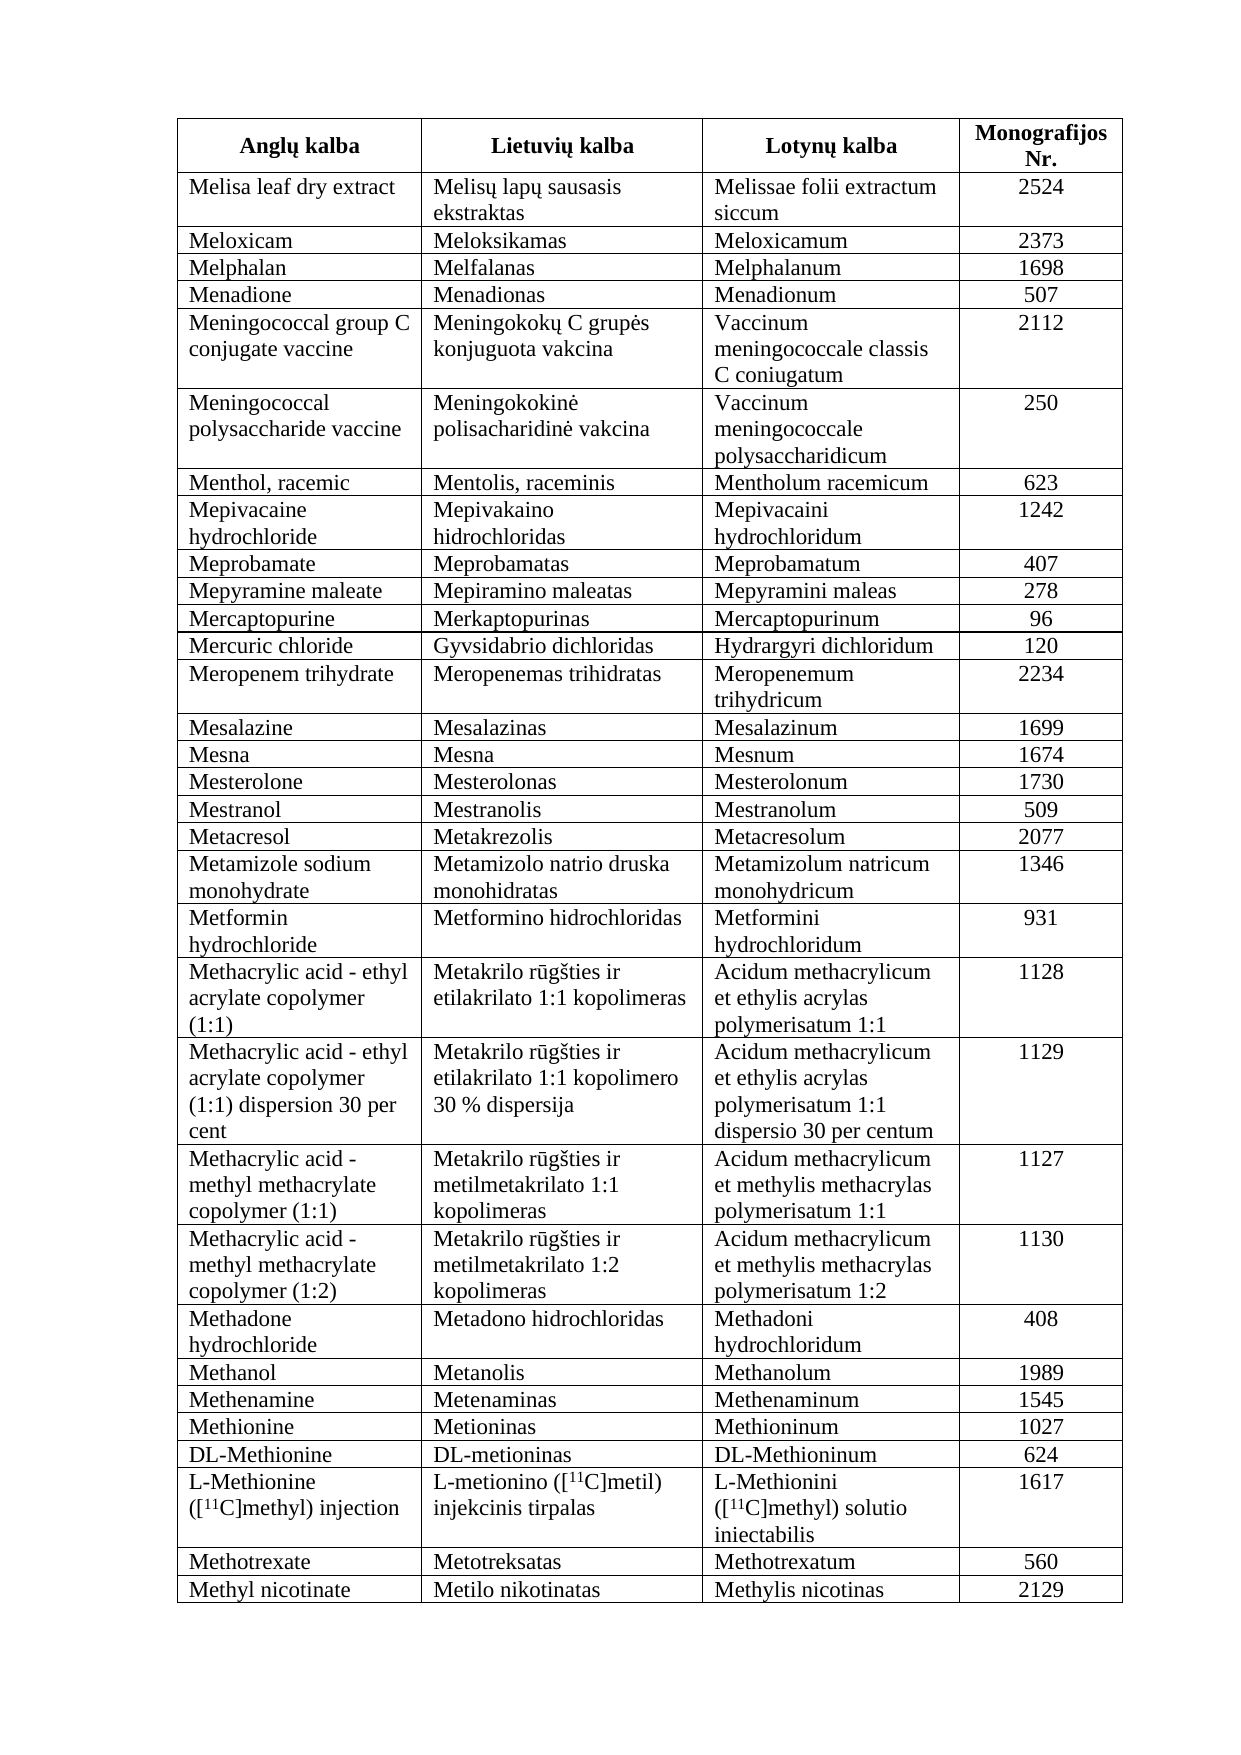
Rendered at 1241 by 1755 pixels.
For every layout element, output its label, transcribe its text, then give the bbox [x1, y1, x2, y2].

table_cell 407 [960, 550, 1122, 577]
table_cell Melisa leaf dry extract [178, 173, 421, 226]
table_cell Melphalan [178, 254, 421, 280]
table_cell Metamizolo natrio druska monohidratas [422, 851, 702, 903]
table_cell Metacresolum [703, 823, 959, 849]
table_cell Metformini hydrochloridum [703, 904, 959, 957]
table_cell 1128 [960, 958, 1122, 1037]
table_cell Mesalazinas [422, 714, 702, 740]
table_cell Methotrexate [178, 1548, 421, 1574]
table_cell Meningococcal polysaccharide vaccine [178, 389, 421, 468]
table_cell Metioninas [422, 1413, 702, 1440]
table_cell Acidum methacrylicum et methylis methacrylas polymerisatum 1:2 [703, 1225, 959, 1304]
table_cell Mepiramino maleatas [422, 578, 702, 604]
table_cell Menadionum [703, 281, 959, 308]
table_cell Methanolum [703, 1359, 959, 1385]
table_cell Meropenemum trihydricum [703, 660, 959, 712]
table_cell Vaccinum meningococcale polysaccharidicum [703, 389, 959, 468]
table_cell L-metionino ([11C]metil) injekcinis tirpalas [422, 1468, 702, 1547]
table_cell Meloxicam [178, 227, 421, 253]
table_cell Mesna [178, 741, 421, 767]
table_cell Methacrylic acid - ethyl acrylate copolymer (1:1) [178, 958, 421, 1037]
table_cell Methioninum [703, 1413, 959, 1440]
table_cell Mesterolonum [703, 768, 959, 795]
table_cell Methionine [178, 1413, 421, 1440]
table_cell Metamizolum natricum monohydricum [703, 851, 959, 903]
table_cell Mentolis, raceminis [422, 469, 702, 495]
table_cell 1989 [960, 1359, 1122, 1385]
table_cell Meningokokinė polisacharidinė vakcina [422, 389, 702, 468]
table_cell 2129 [960, 1576, 1122, 1602]
table_cell Mestranol [178, 796, 421, 822]
table_cell Meprobamate [178, 550, 421, 577]
table_header Lietuvių kalba [422, 119, 702, 172]
table_cell Mepyramine maleate [178, 578, 421, 604]
table_cell Methacrylic acid - ethyl acrylate copolymer (1:1) dispersion 30 per cent [178, 1038, 421, 1143]
table_cell Mercaptopurine [178, 605, 421, 631]
table_cell 1242 [960, 496, 1122, 549]
table_cell Methenamine [178, 1386, 421, 1412]
table_cell Metakrilo rūgšties ir metilmetakrilato 1:1 kopolimeras [422, 1145, 702, 1224]
table_cell Mestranolum [703, 796, 959, 822]
table_cell L-Methionini ([11C]methyl) solutio iniectabilis [703, 1468, 959, 1547]
table_cell 2234 [960, 660, 1122, 712]
table_cell Metakrezolis [422, 823, 702, 849]
table_cell Mentholum racemicum [703, 469, 959, 495]
table_cell Melfalanas [422, 254, 702, 280]
table_cell Mepivacaini hydrochloridum [703, 496, 959, 549]
table_cell 120 [960, 633, 1122, 659]
table_cell 1545 [960, 1386, 1122, 1412]
table_cell Metformino hidrochloridas [422, 904, 702, 957]
table_cell 509 [960, 796, 1122, 822]
table_cell Meloksikamas [422, 227, 702, 253]
table_cell Mesalazine [178, 714, 421, 740]
table_cell Metformin hydrochloride [178, 904, 421, 957]
table_cell Meropenemas trihidratas [422, 660, 702, 712]
table_cell 560 [960, 1548, 1122, 1574]
table_cell Acidum methacrylicum et methylis methacrylas polymerisatum 1:1 [703, 1145, 959, 1224]
table_cell 1127 [960, 1145, 1122, 1224]
table_cell Menadione [178, 281, 421, 308]
table_cell Methadone hydrochloride [178, 1305, 421, 1357]
table_cell Methenaminum [703, 1386, 959, 1412]
table_cell 1730 [960, 768, 1122, 795]
table_cell Methotrexatum [703, 1548, 959, 1574]
table_cell Gyvsidabrio dichloridas [422, 633, 702, 659]
table_cell Mesalazinum [703, 714, 959, 740]
table_cell 1027 [960, 1413, 1122, 1440]
table_cell Metotreksatas [422, 1548, 702, 1574]
table_cell Metenaminas [422, 1386, 702, 1412]
table_header Anglų kalba [178, 119, 421, 172]
table_cell Methadoni hydrochloridum [703, 1305, 959, 1357]
table_cell Methacrylic acid - methyl methacrylate copolymer (1:1) [178, 1145, 421, 1224]
table_cell DL-Methioninum [703, 1441, 959, 1467]
table_cell Menadionas [422, 281, 702, 308]
table_cell Melissae folii extractum siccum [703, 173, 959, 226]
table_cell 408 [960, 1305, 1122, 1357]
table_cell Metacresol [178, 823, 421, 849]
table_cell Vaccinum meningococcale classis C coniugatum [703, 309, 959, 388]
table_cell Mepivacaine hydrochloride [178, 496, 421, 549]
table_cell Acidum methacrylicum et ethylis acrylas polymerisatum 1:1 dispersio 30 per centum [703, 1038, 959, 1143]
table_cell DL-metioninas [422, 1441, 702, 1467]
table_header Monografijos Nr. [960, 119, 1122, 172]
table_cell 1699 [960, 714, 1122, 740]
table_cell 278 [960, 578, 1122, 604]
table_cell Mepivakaino hidrochloridas [422, 496, 702, 549]
table_cell 2524 [960, 173, 1122, 226]
table_cell Methanol [178, 1359, 421, 1385]
table_cell Mesterolone [178, 768, 421, 795]
table_cell Meningococcal group C conjugate vaccine [178, 309, 421, 388]
table_cell Merkaptopurinas [422, 605, 702, 631]
table_cell Mercuric chloride [178, 633, 421, 659]
table_cell Metadono hidrochloridas [422, 1305, 702, 1357]
table_cell 2112 [960, 309, 1122, 388]
table_cell 96 [960, 605, 1122, 631]
table_cell Mestranolis [422, 796, 702, 822]
table_cell 507 [960, 281, 1122, 308]
table_cell Meningokokų C grupės konjuguota vakcina [422, 309, 702, 388]
table_cell Meprobamatum [703, 550, 959, 577]
table_cell Hydrargyri dichloridum [703, 633, 959, 659]
table_cell 1346 [960, 851, 1122, 903]
table_cell 623 [960, 469, 1122, 495]
table_cell 1617 [960, 1468, 1122, 1547]
table_cell Methyl nicotinate [178, 1576, 421, 1602]
table_cell 2077 [960, 823, 1122, 849]
table_cell Meprobamatas [422, 550, 702, 577]
table_cell Metanolis [422, 1359, 702, 1385]
table_cell Mesna [422, 741, 702, 767]
table_cell Methacrylic acid - methyl methacrylate copolymer (1:2) [178, 1225, 421, 1304]
table_cell Melisų lapų sausasis ekstraktas [422, 173, 702, 226]
table_cell Metilo nikotinatas [422, 1576, 702, 1602]
table_cell 931 [960, 904, 1122, 957]
table_cell Mercaptopurinum [703, 605, 959, 631]
table_cell Mepyramini maleas [703, 578, 959, 604]
table_cell 1129 [960, 1038, 1122, 1143]
table_cell Metakrilo rūgšties ir etilakrilato 1:1 kopolimeras [422, 958, 702, 1037]
table_cell Methylis nicotinas [703, 1576, 959, 1602]
table_header Lotynų kalba [703, 119, 959, 172]
table_cell Metamizole sodium monohydrate [178, 851, 421, 903]
table_cell DL-Methionine [178, 1441, 421, 1467]
table_cell Meloxicamum [703, 227, 959, 253]
table_cell Melphalanum [703, 254, 959, 280]
table_cell Acidum methacrylicum et ethylis acrylas polymerisatum 1:1 [703, 958, 959, 1037]
table_cell Mesnum [703, 741, 959, 767]
table_cell Metakrilo rūgšties ir metilmetakrilato 1:2 kopolimeras [422, 1225, 702, 1304]
table_cell Menthol, racemic [178, 469, 421, 495]
table_cell 2373 [960, 227, 1122, 253]
table_cell 624 [960, 1441, 1122, 1467]
table_cell 1130 [960, 1225, 1122, 1304]
table_cell Metakrilo rūgšties ir etilakrilato 1:1 kopolimero 30 % dispersija [422, 1038, 702, 1143]
table_cell L-Methionine ([11C]methyl) injection [178, 1468, 421, 1547]
table_cell Mesterolonas [422, 768, 702, 795]
table_cell 1674 [960, 741, 1122, 767]
table_cell 250 [960, 389, 1122, 468]
table_cell 1698 [960, 254, 1122, 280]
table_cell Meropenem trihydrate [178, 660, 421, 712]
